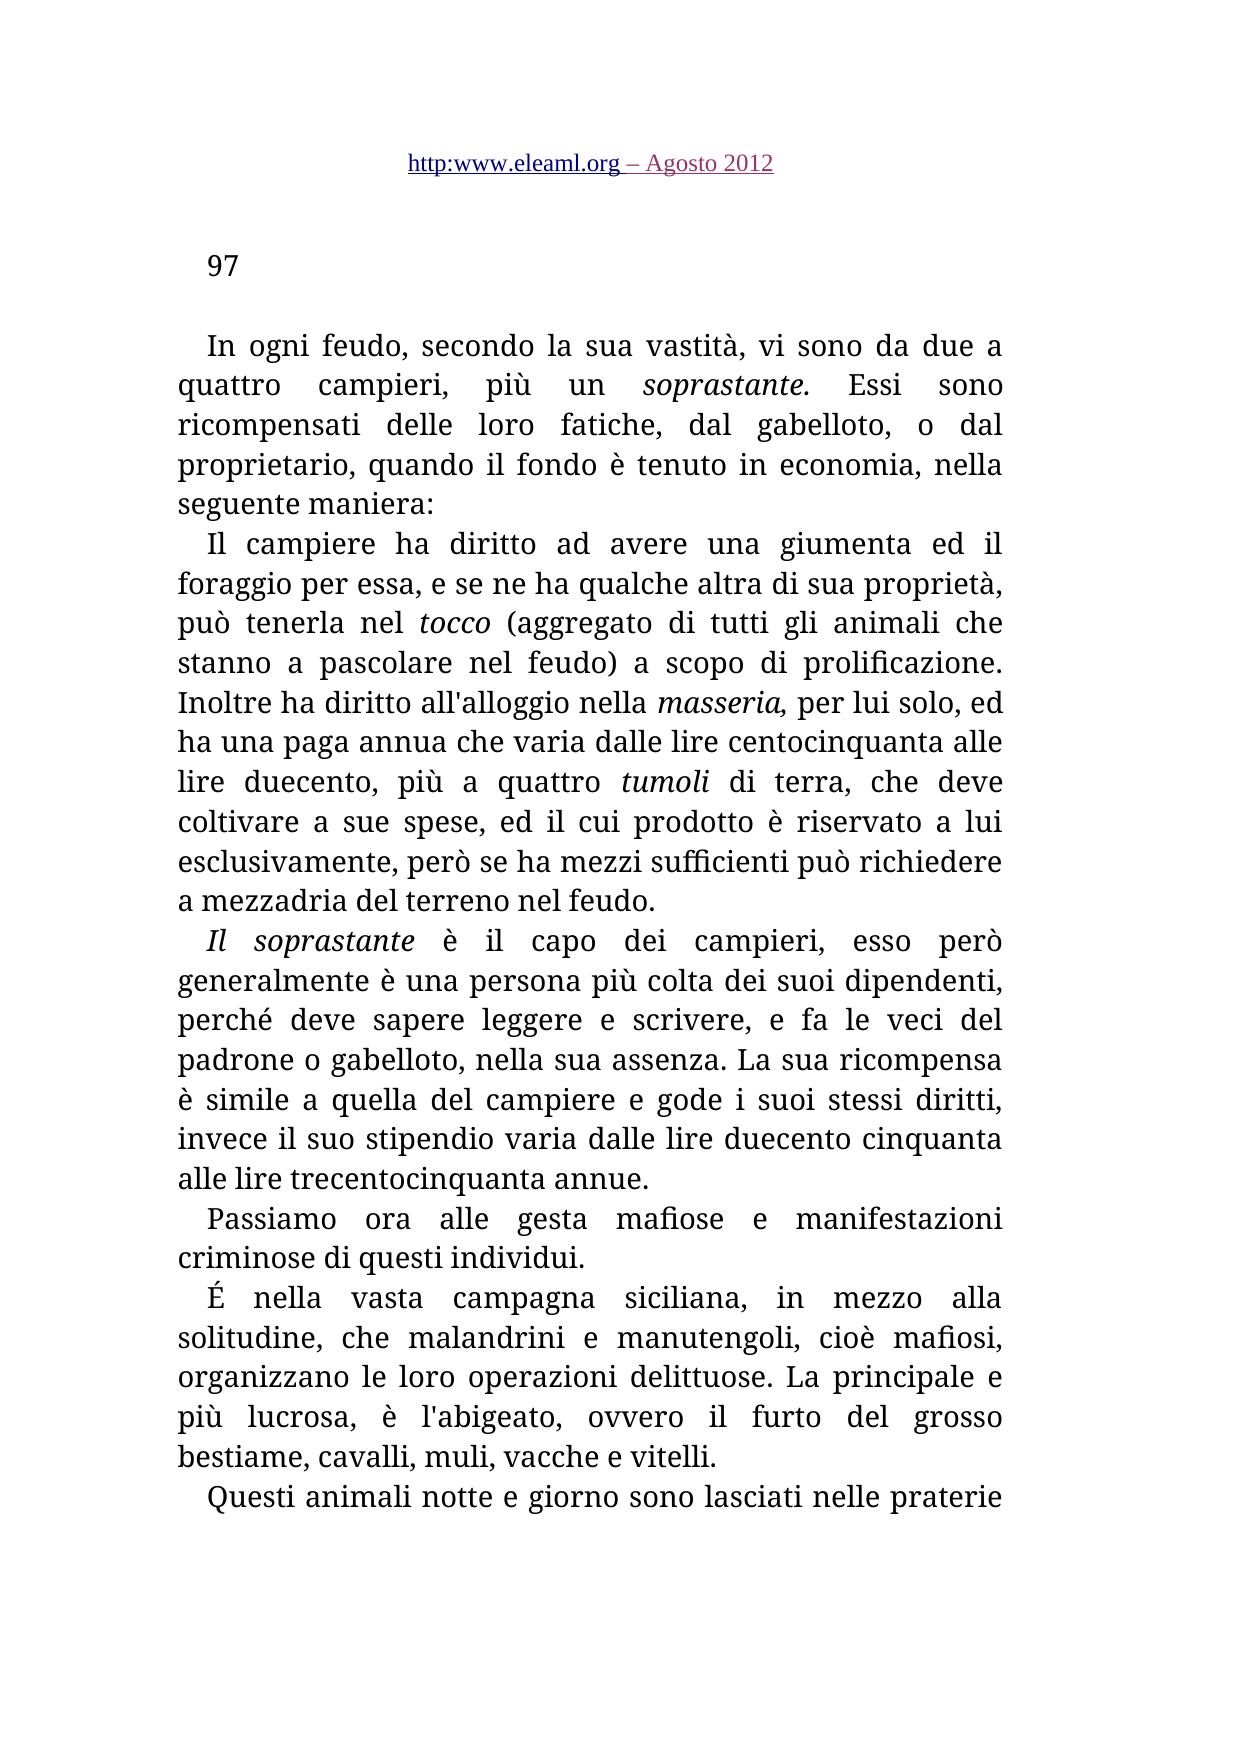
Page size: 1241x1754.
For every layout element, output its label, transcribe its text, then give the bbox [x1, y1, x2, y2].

text In ogni feudo, secondo la sua vastità, vi sono da due a quattro campieri, più un soprastante. Essi sono ricompensati delle loro fatiche, dal gabelloto, o dal proprietario, quando il fondo è tenuto in economia, nella seguente maniera: [177, 325, 1004, 523]
text Passiamo ora alle gesta mafiose e manifestazioni criminose di questi individui. [177, 1198, 1004, 1277]
text Il soprastante è il capo dei campieri, esso però generalmente è una persona più colta dei suoi dipendenti, perché deve sapere leggere e scrivere, e fa le veci del padrone o gabelloto, nella sua assenza. La sua ricompensa è simile a quella del campiere e gode i suoi stessi diritti, invece il suo stipendio varia dalle lire duecento cinquanta alle lire trecentocinquanta annue. [177, 920, 1004, 1198]
text 97 [177, 246, 1004, 285]
text Il campiere ha diritto ad avere una giumenta ed il foraggio per essa, e se ne ha qualche altra di sua proprietà, può tenerla nel tocco (aggregato di tutti gli animali che stanno a pascolare nel feudo) a scopo di prolificazione. Inoltre ha diritto all'alloggio nella masseria, per lui solo, ed ha una paga annua che varia dalle lire centocinquanta alle lire duecento, più a quattro tumoli di terra, che deve coltivare a sue spese, ed il cui prodotto è riservato a lui esclusivamente, però se ha mezzi sufficienti può richiedere a mezzadria del terreno nel feudo. [177, 523, 1004, 920]
text É nella vasta campagna siciliana, in mezzo alla solitudine, che malandrini e manutengoli, cioè mafiosi, organizzano le loro operazioni delittuose. La principale e più lucrosa, è l'abigeato, ovvero il furto del grosso bestiame, cavalli, muli, vacche e vitelli. [177, 1277, 1004, 1476]
text Questi animali notte e giorno sono lasciati nelle praterie [177, 1476, 1004, 1516]
